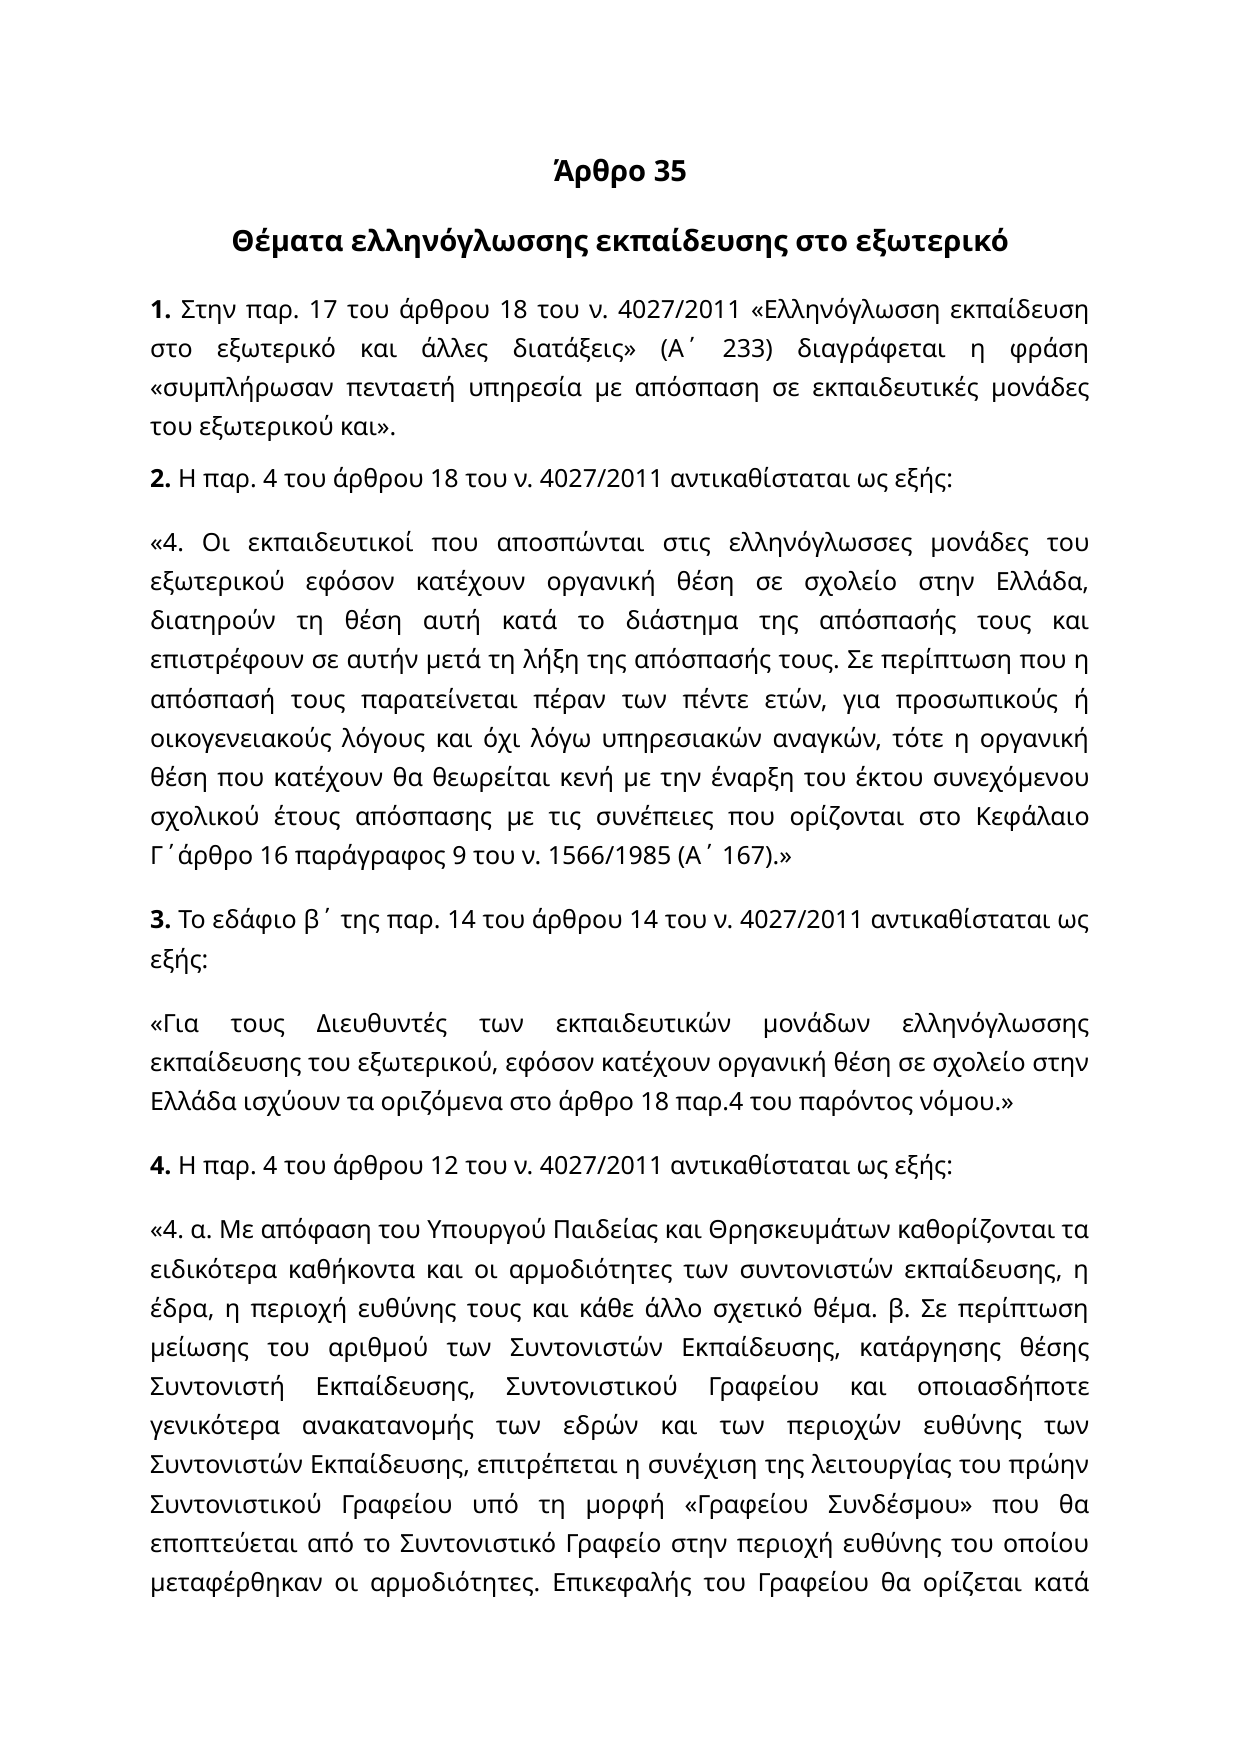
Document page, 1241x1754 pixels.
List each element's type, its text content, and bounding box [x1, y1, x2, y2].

subtitle Θέματα ελληνόγλωσσης εκπαίδευσης στο εξωτερικό [150, 221, 1090, 260]
text «4. α. Με απόφαση του Υπουργού Παιδείας και Θρησκευμάτων καθορίζονται τα ειδικότερα καθήκοντα και οι αρμοδιότητες των συντονιστών εκπαίδευσης, η έδρα, η περιοχή ευθύνης τους και κάθε άλλο σχετικό θέμα. β. Σε περίπτωση μείωσης του αριθμού των Συντονιστών Εκπαίδευσης, κατάργησης θέσης Συντονιστή Εκπαίδευσης, Συντονιστικού Γραφείου και οποιασδήποτε γενικότερα ανακατανομής των εδρών και των περιοχών ευθύνης των Συντονιστών Εκπαίδευσης, επιτρέπεται η συνέχιση της λειτουργίας του πρώην Συντονιστικού Γραφείου υπό τη μορφή «Γραφείου Συνδέσμου» που θα εποπτεύεται από το Συντονιστικό Γραφείο στην περιοχή ευθύνης του οποίου μεταφέρθηκαν οι αρμοδιότητες. Επικεφαλής του Γραφείου θα ορίζεται κατά [150, 1212, 1090, 1599]
subtitle Άρθρο 35 [150, 150, 1090, 190]
text 1. Στην παρ. 17 του άρθρου 18 του ν. 4027/2011 «Ελληνόγλωσση εκπαίδευση στο εξωτερικό και άλλες διατάξεις» (Α΄ 233) διαγράφεται η φράση «συμπλήρωσαν πενταετή υπηρεσία με απόσπαση σε εκπαιδευτικές μονάδες του εξωτερικού και». [150, 291, 1090, 443]
text 3. Το εδάφιο β΄ της παρ. 14 του άρθρου 14 του ν. 4027/2011 αντικαθίσταται ως εξής: [150, 902, 1090, 975]
text 2. Η παρ. 4 του άρθρου 18 του ν. 4027/2011 αντικαθίσταται ως εξής: [150, 460, 1090, 494]
text «4. Οι εκπαιδευτικοί που αποσπώνται στις ελληνόγλωσσες μονάδες του εξωτερικού εφόσον κατέχουν οργανική θέση σε σχολείο στην Ελλάδα, διατηρούν τη θέση αυτή κατά το διάστημα της απόσπασής τους και επιστρέφουν σε αυτήν μετά τη λήξη της απόσπασής τους. Σε περίπτωση που η απόσπασή τους παρατείνεται πέραν των πέντε ετών, για προσωπικούς ή οικογενειακούς λόγους και όχι λόγω υπηρεσιακών αναγκών, τότε η οργανική θέση που κατέχουν θα θεωρείται κενή με την έναρξη του έκτου συνεχόμενου σχολικού έτους απόσπασης με τις συνέπειες που ορίζονται στο Κεφάλαιο Γ΄άρθρο 16 παράγραφος 9 του ν. 1566/1985 (Α΄ 167).» [150, 524, 1090, 872]
text 4. Η παρ. 4 του άρθρου 12 του ν. 4027/2011 αντικαθίσταται ως εξής: [150, 1148, 1090, 1182]
text «Για τους Διευθυντές των εκπαιδευτικών μονάδων ελληνόγλωσσης εκπαίδευσης του εξωτερικού, εφόσον κατέχουν οργανική θέση σε σχολείο στην Ελλάδα ισχύουν τα οριζόμενα στο άρθρο 18 παρ.4 του παρόντος νόμου.» [150, 1005, 1090, 1118]
